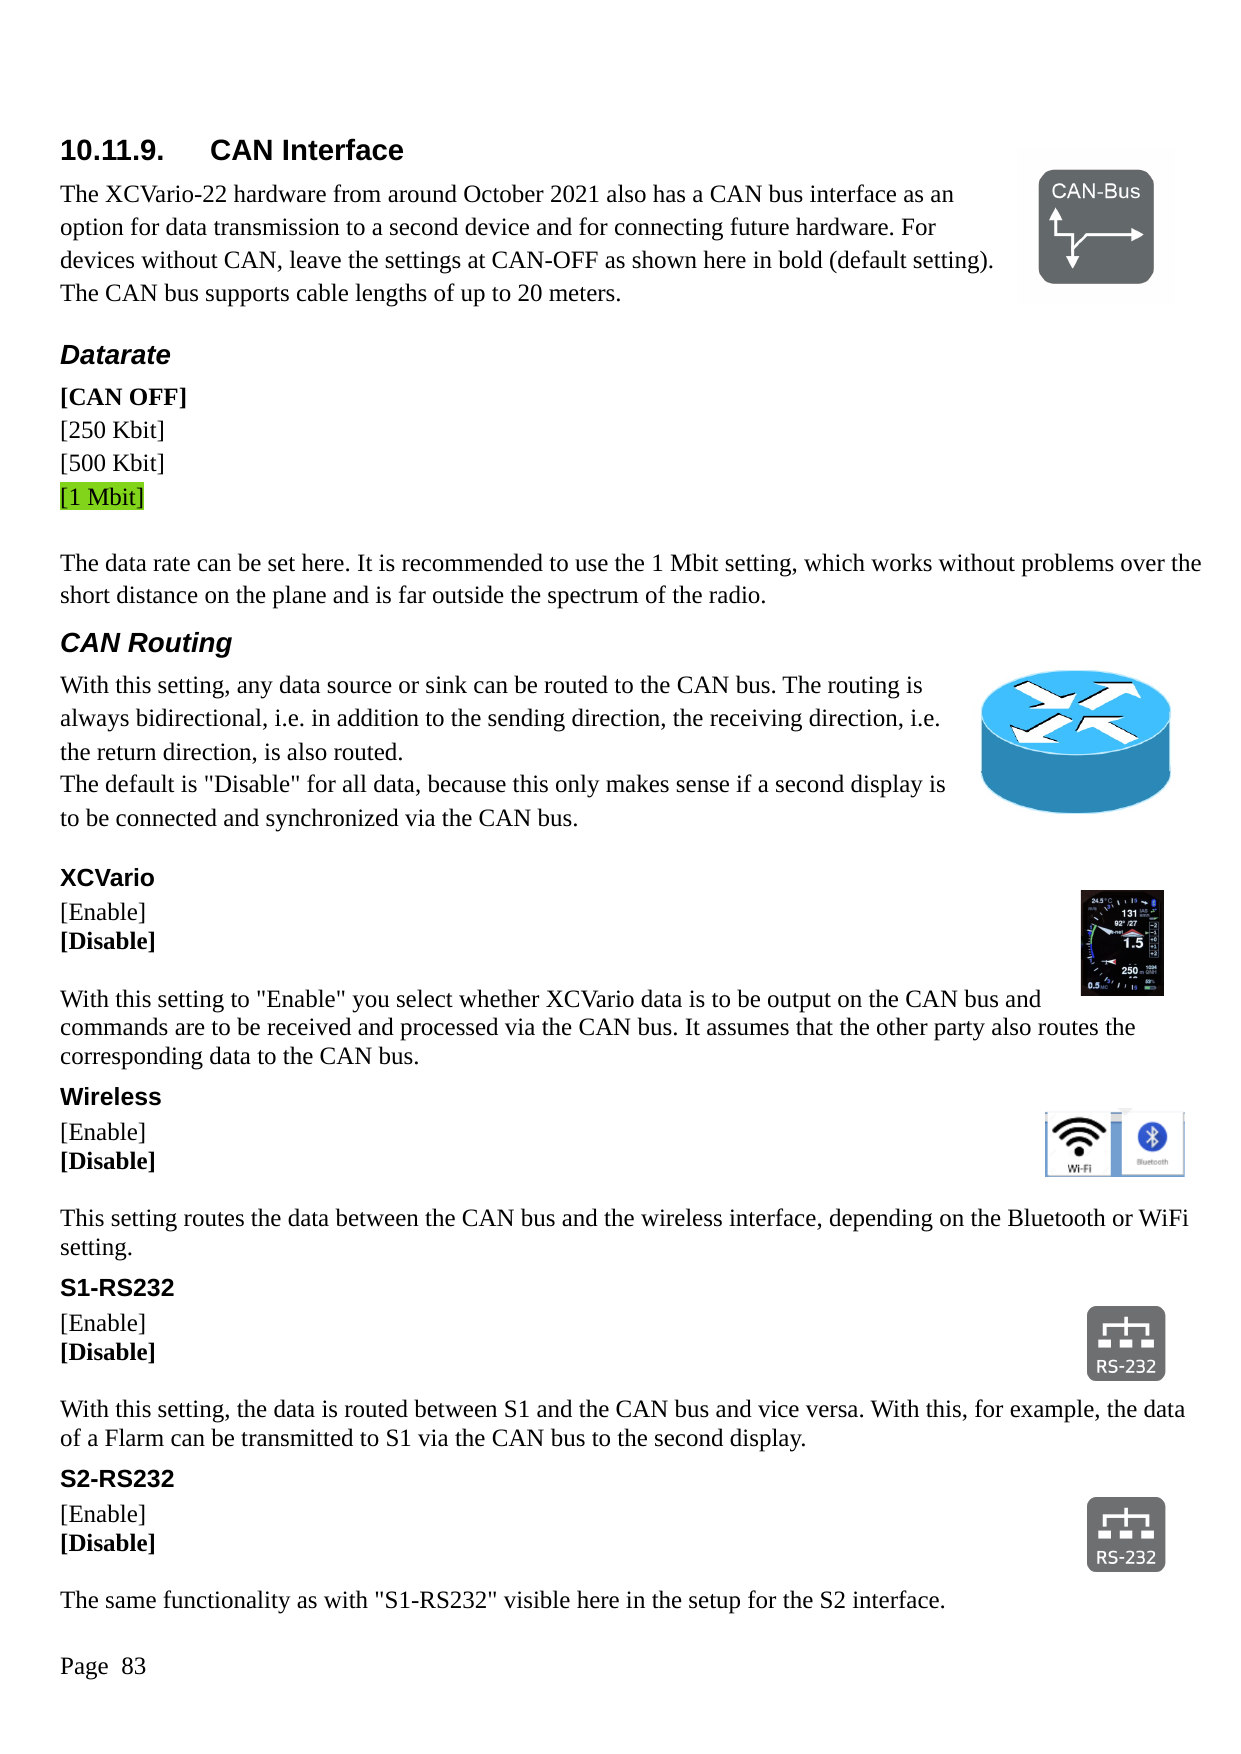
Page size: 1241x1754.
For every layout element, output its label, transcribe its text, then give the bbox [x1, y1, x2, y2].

text This setting routes the data between the CAN bus and the wireless interface, depending on the Bluetooth or WiFi setting. [60, 1203, 1207, 1261]
text [1 Mbit] [60, 482, 1207, 510]
text [Disable] [60, 1337, 1084, 1366]
picture [1045, 1108, 1185, 1177]
picture [1084, 1497, 1168, 1572]
text [1168, 1337, 1207, 1366]
text The data rate can be set here. It is recommended to use the 1 Mbit setting, which works without problems over the short distance on the plane and is far outside the spectrum of the radio. [60, 548, 1207, 609]
text [CAN OFF] [60, 382, 1207, 411]
text [Disable] [60, 1528, 1084, 1557]
text [Enable] [60, 897, 1080, 926]
text [1164, 926, 1207, 955]
subtitle Datarate [60, 338, 1207, 370]
subtitle S1-RS232 [60, 1273, 1207, 1302]
text [1168, 1528, 1207, 1557]
picture [959, 642, 1198, 842]
text [1164, 897, 1207, 926]
text [1168, 1499, 1207, 1528]
text With this setting, any data source or sink can be routed to the CAN bus. The routing is always bidirectional, i.e. in addition to the sending direction, the receiving direction, i.e. the return direction, is also routed. The default is "Disable" for all data, because this only makes sense if a second display is to be connected and synchronized via the CAN bus. [60, 671, 959, 831]
subtitle S2-RS232 [60, 1464, 1207, 1493]
text [Disable] [60, 1146, 1045, 1175]
text The XCVario-22 hardware from around October 2021 also has a CAN bus interface as an option for data transmission to a second device and for connecting future hardware. For devices without CAN, leave the settings at CAN-OFF as shown here in bold (default setting). The CAN bus supports cable lengths of up to 20 meters. [60, 179, 1207, 307]
text [1185, 1146, 1207, 1175]
text With this setting, the data is routed between S1 and the CAN bus and vice versa. With this, for example, the data of a Flarm can be transmitted to S1 via the CAN bus to the second display. [60, 1394, 1207, 1452]
text [Enable] [60, 1117, 1045, 1146]
subtitle CAN Interface [60, 133, 1207, 166]
text [250 Kbit] [60, 416, 1207, 444]
text [1185, 1117, 1207, 1146]
picture [1017, 147, 1175, 306]
subtitle Wireless [60, 1082, 1207, 1111]
text [500 Kbit] [60, 448, 1207, 477]
text [Enable] [60, 1499, 1084, 1528]
text [1168, 1308, 1207, 1337]
text [Enable] [60, 1308, 1084, 1337]
text With this setting to "Enable" you select whether XCVario data is to be output on the CAN bus and commands are to be received and processed via the CAN bus. It assumes that the other party also routes the corresponding data to the CAN bus. [60, 984, 1207, 1070]
text The same functionality as with "S1-RS232" visible here in the setup for the S2 interface. [60, 1586, 1207, 1614]
picture [1080, 890, 1164, 996]
picture [1084, 1306, 1168, 1381]
text [Disable] [60, 926, 1080, 955]
subtitle CAN Routing [60, 626, 1207, 658]
subtitle XCVario [60, 863, 1207, 891]
